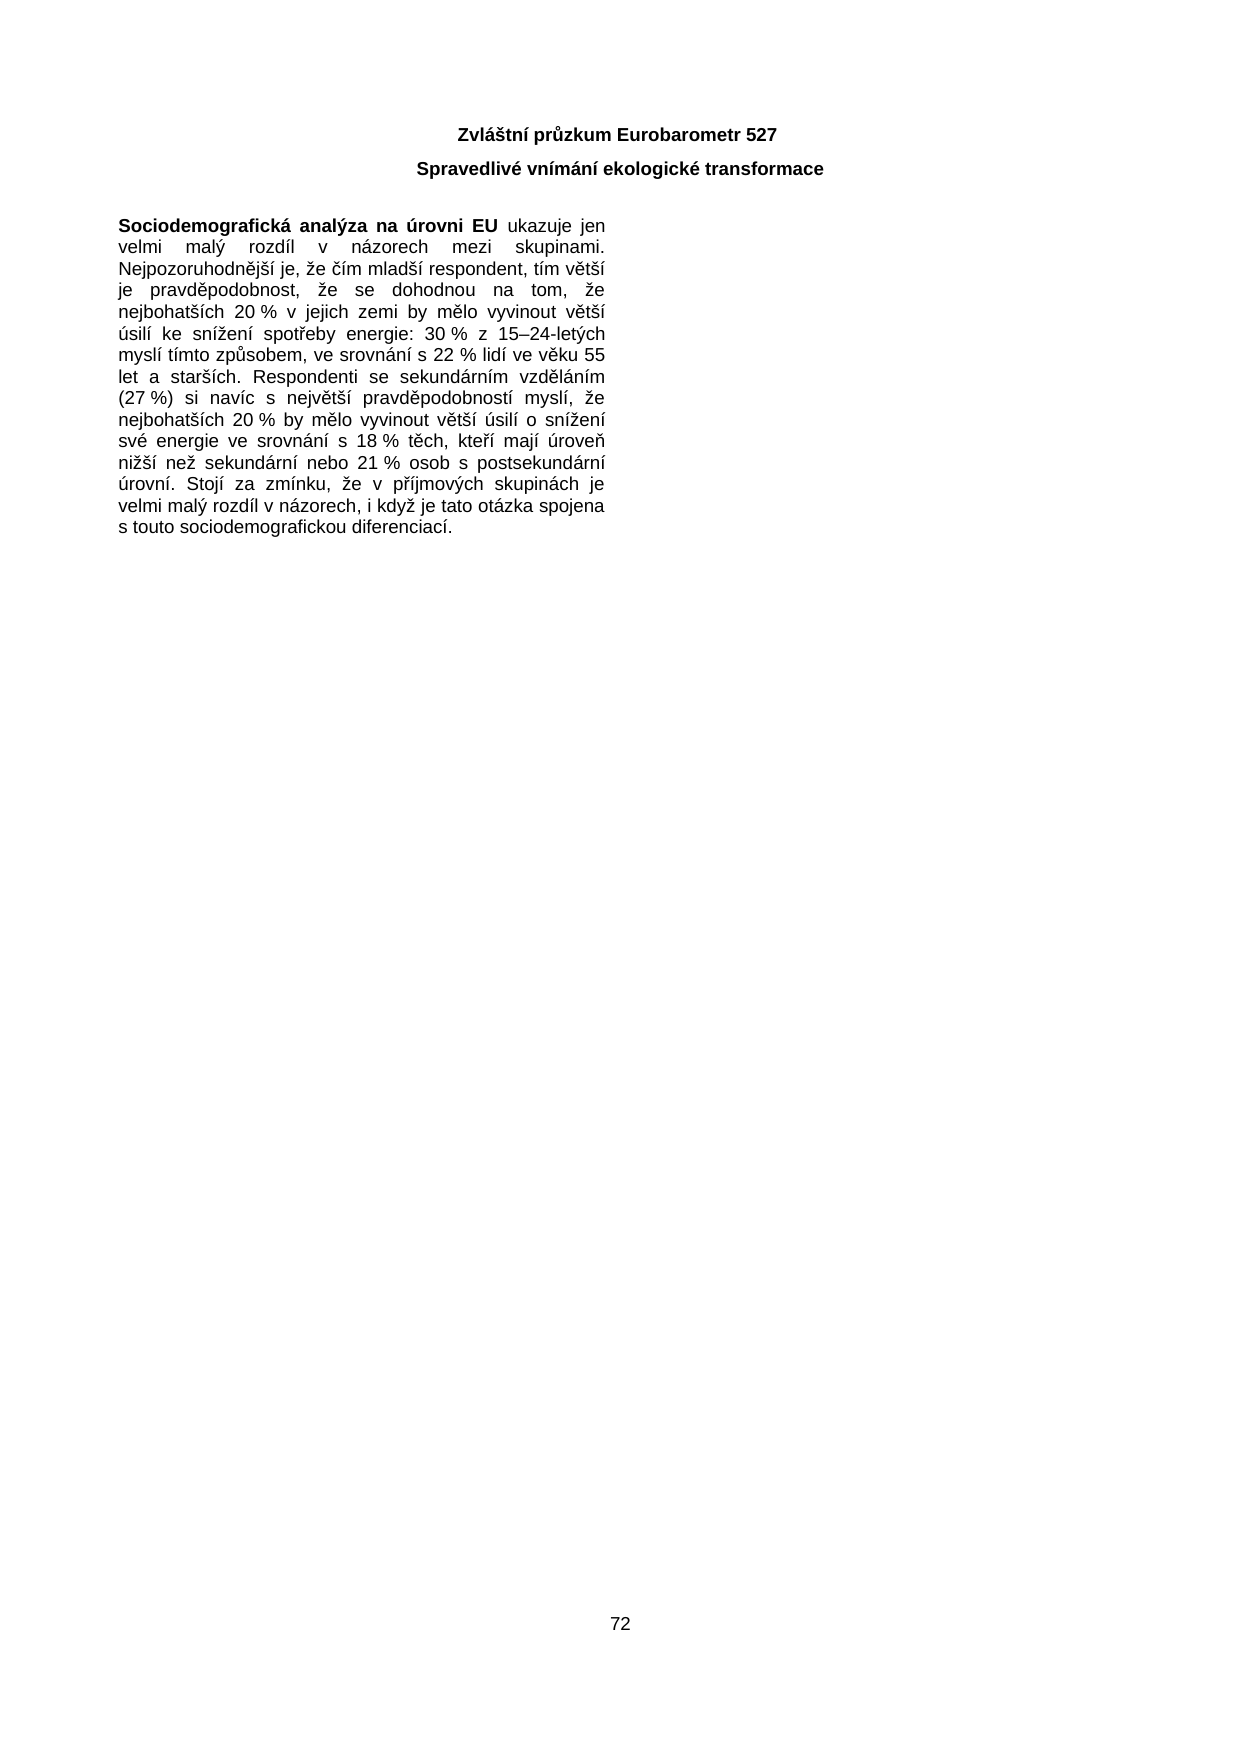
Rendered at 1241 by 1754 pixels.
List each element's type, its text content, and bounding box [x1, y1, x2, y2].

text Sociodemografická analýza na úrovni EU ukazuje jen velmi malý rozdíl v názorech mezi skupinami. Nejpozoruhodnější je, že čím mladší respondent, tím větší je pravděpodobnost, že se dohodnou na tom, že nejbohatších 20 % v jejich zemi by mělo vyvinout větší úsilí ke snížení spotřeby energie: 30 % z 15–24-letých myslí tímto způsobem, ve srovnání s 22 % lidí ve věku 55 let a starších. Respondenti se sekundárním vzděláním (27 %) si navíc s největší pravděpodobností myslí, že nejbohatších 20 % by mělo vyvinout větší úsilí o snížení své energie ve srovnání s 18 % těch, kteří mají úroveň nižší než sekundární nebo 21 % osob s postsekundární úrovní. Stojí za zmínku, že v příjmových skupinách je velmi malý rozdíl v názorech, i když je tato otázka spojena s touto sociodemografickou diferenciací. [118, 214, 605, 538]
